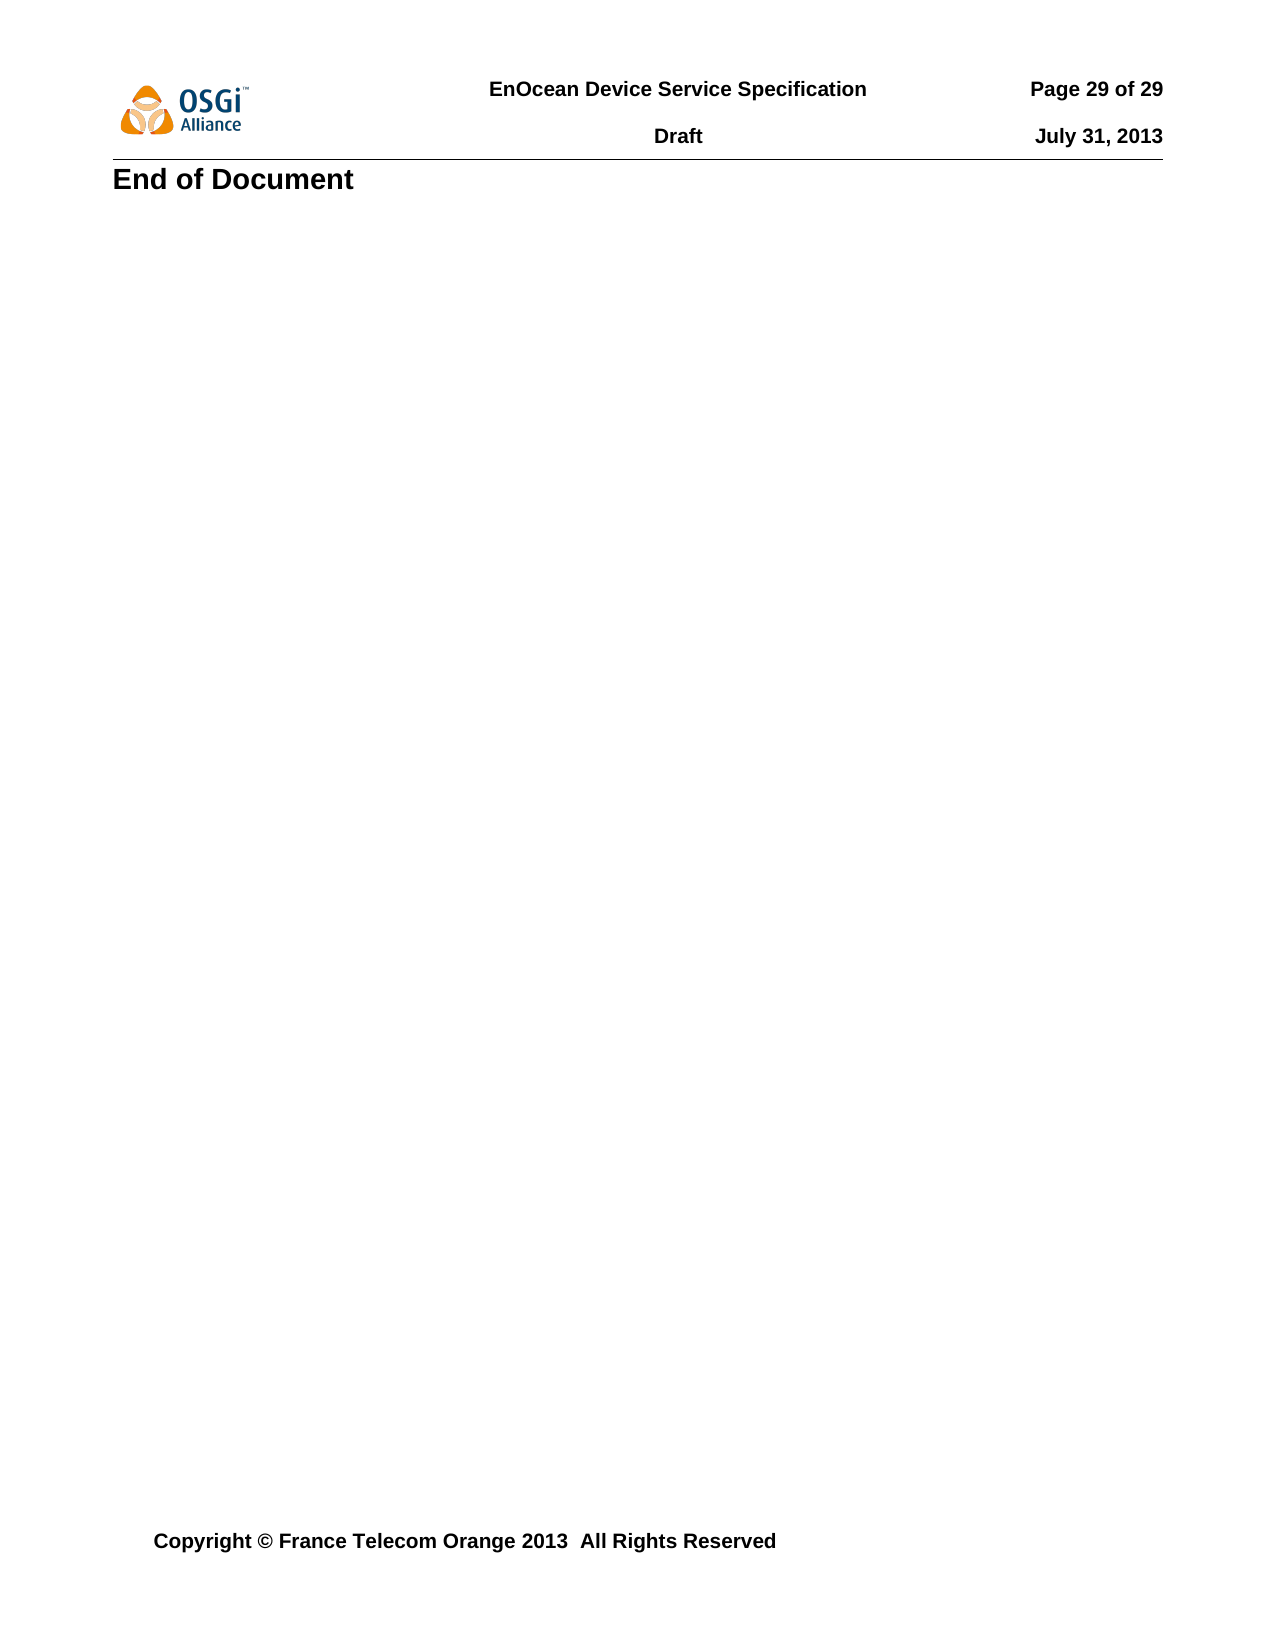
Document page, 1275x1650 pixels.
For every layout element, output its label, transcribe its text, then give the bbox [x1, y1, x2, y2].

subtitle End of Document [112, 160, 1163, 196]
picture [113, 78, 257, 142]
